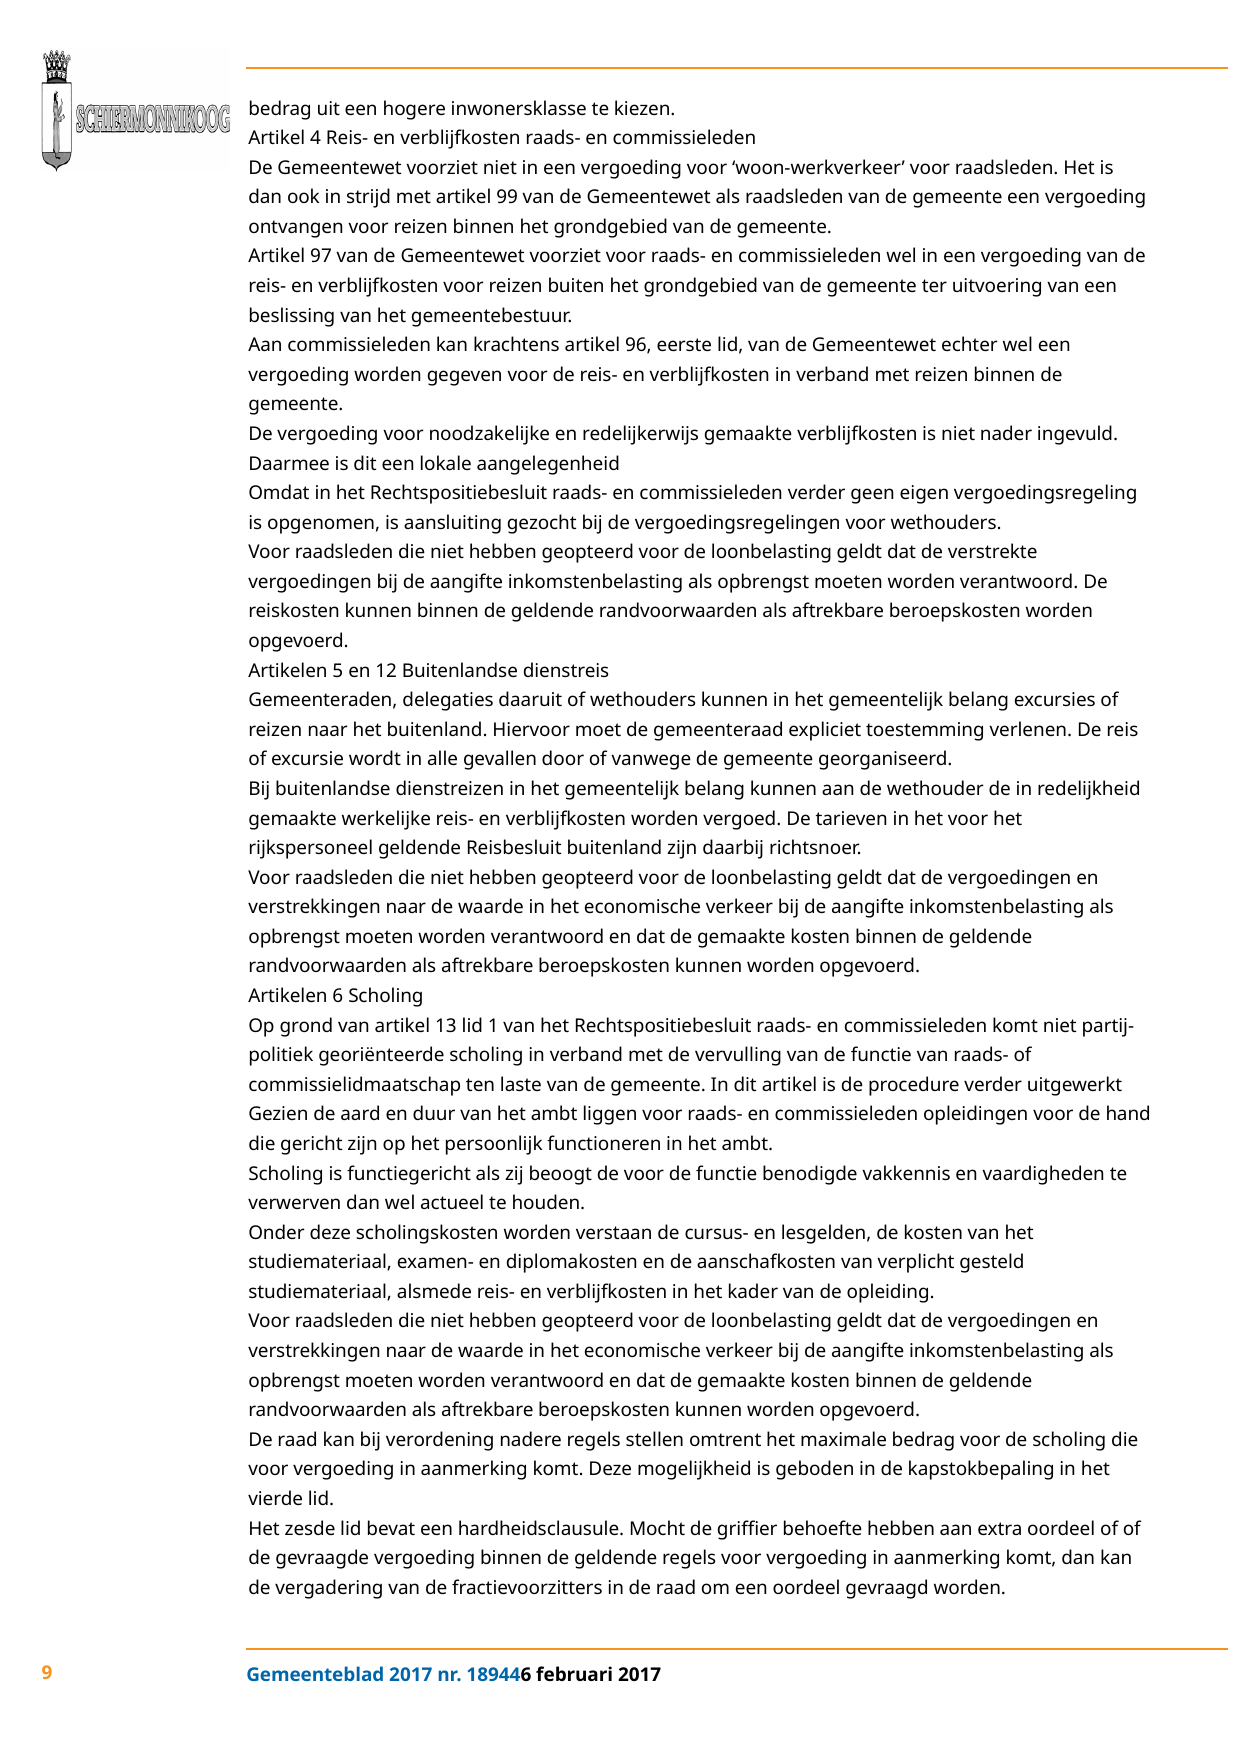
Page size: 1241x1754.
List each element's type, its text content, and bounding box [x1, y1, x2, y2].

text De Gemeentewet voorziet niet in een vergoeding voor ‘woon-werkverkeer’ voor raadsleden. Het is dan ook in strijd met artikel 99 van de Gemeentewet als raadsleden van de gemeente een vergoeding ontvangen voor reizen binnen het grondgebied van de gemeente. [248, 154, 1152, 239]
text Voor raadsleden die niet hebben geopteerd voor de loonbelasting geldt dat de vergoedingen en verstrekkingen naar de waarde in het economische verkeer bij de aangifte inkomstenbelasting als opbrengst moeten worden verantwoord en dat de gemaakte kosten binnen de geldende randvoorwaarden als aftrekbare beroepskosten kunnen worden opgevoerd. [248, 864, 1152, 978]
text De raad kan bij verordening nadere regels stellen omtrent het maximale bedrag voor de scholing die voor vergoeding in aanmerking komt. Deze mogelijkheid is geboden in de kapstokbepaling in het vierde lid. [248, 1426, 1152, 1511]
text Onder deze scholingskosten worden verstaan de cursus- en lesgelden, de kosten van het studiemateriaal, examen- en diplomakosten en de aanschafkosten van verplicht gesteld studiemateriaal, alsmede reis- en verblijfkosten in het kader van de opleiding. [248, 1219, 1152, 1304]
text Artikel 97 van de Gemeentewet voorziet voor raads- en commissieleden wel in een vergoeding van de reis- en verblijfkosten voor reizen buiten het grondgebied van de gemeente ter uitvoering van een beslissing van het gemeentebestuur. [248, 243, 1152, 328]
text Scholing is functiegericht als zij beoogt de voor de functie benodigde vakkennis en vaardigheden te verwerven dan wel actueel te houden. [248, 1160, 1152, 1215]
text Bij buitenlandse dienstreizen in het gemeentelijk belang kunnen aan de wethouder de in redelijkheid gemaakte werkelijke reis- en verblijfkosten worden vergoed. De tarieven in het voor het rijkspersoneel geldende Reisbesluit buitenland zijn daarbij richtsnoer. [248, 775, 1152, 860]
text Artikelen 5 en 12 Buitenlandse dienstreis [248, 657, 1152, 683]
text De vergoeding voor noodzakelijke en redelijkerwijs gemaakte verblijfkosten is niet nader ingevuld. Daarmee is dit een lokale aangelegenheid [248, 420, 1152, 476]
text Aan commissieleden kan krachtens artikel 96, eerste lid, van de Gemeentewet echter wel een vergoeding worden gegeven voor de reis- en verblijfkosten in verband met reizen binnen de gemeente. [248, 331, 1152, 416]
text Het zesde lid bevat een hardheidsclausule. Mocht de griffier behoefte hebben aan extra oordeel of of de gevraagde vergoeding binnen de geldende regels voor vergoeding in aanmerking komt, dan kan de vergadering van de fractievoorzitters in de raad om een oordeel gevraagd worden. [248, 1515, 1152, 1600]
text Voor raadsleden die niet hebben geopteerd voor de loonbelasting geldt dat de vergoedingen en verstrekkingen naar de waarde in het economische verkeer bij de aangifte inkomstenbelasting als opbrengst moeten worden verantwoord en dat de gemaakte kosten binnen de geldende randvoorwaarden als aftrekbare beroepskosten kunnen worden opgevoerd. [248, 1308, 1152, 1422]
text Op grond van artikel 13 lid 1 van het Rechtspositiebesluit raads- en commissieleden komt niet partij-politiek georiënteerde scholing in verband met de vervulling van de functie van raads- of commissielidmaatschap ten laste van de gemeente. In dit artikel is de procedure verder uitgewerkt [248, 1012, 1152, 1097]
picture [41, 47, 231, 172]
text Gemeenteraden, delegaties daaruit of wethouders kunnen in het gemeentelijk belang excursies of reizen naar het buitenland. Hiervoor moet de gemeenteraad expliciet toestemming verlenen. De reis of excursie wordt in alle gevallen door of vanwege de gemeente georganiseerd. [248, 686, 1152, 771]
text Gezien de aard en duur van het ambt liggen voor raads- en commissieleden opleidingen voor de hand die gericht zijn op het persoonlijk functioneren in het ambt. [248, 1101, 1152, 1156]
text Omdat in het Rechtspositiebesluit raads- en commissieleden verder geen eigen vergoedingsregeling is opgenomen, is aansluiting gezocht bij de vergoedingsregelingen voor wethouders. [248, 479, 1152, 535]
text Voor raadsleden die niet hebben geopteerd voor de loonbelasting geldt dat de verstrekte vergoedingen bij de aangifte inkomstenbelasting als opbrengst moeten worden verantwoord. De reiskosten kunnen binnen de geldende randvoorwaarden als aftrekbare beroepskosten worden opgevoerd. [248, 538, 1152, 653]
text Artikelen 6 Scholing [248, 982, 1152, 1008]
text bedrag uit een hogere inwonersklasse te kiezen. [248, 95, 1152, 121]
text Artikel 4 Reis- en verblijfkosten raads- en commissieleden [248, 124, 1152, 150]
